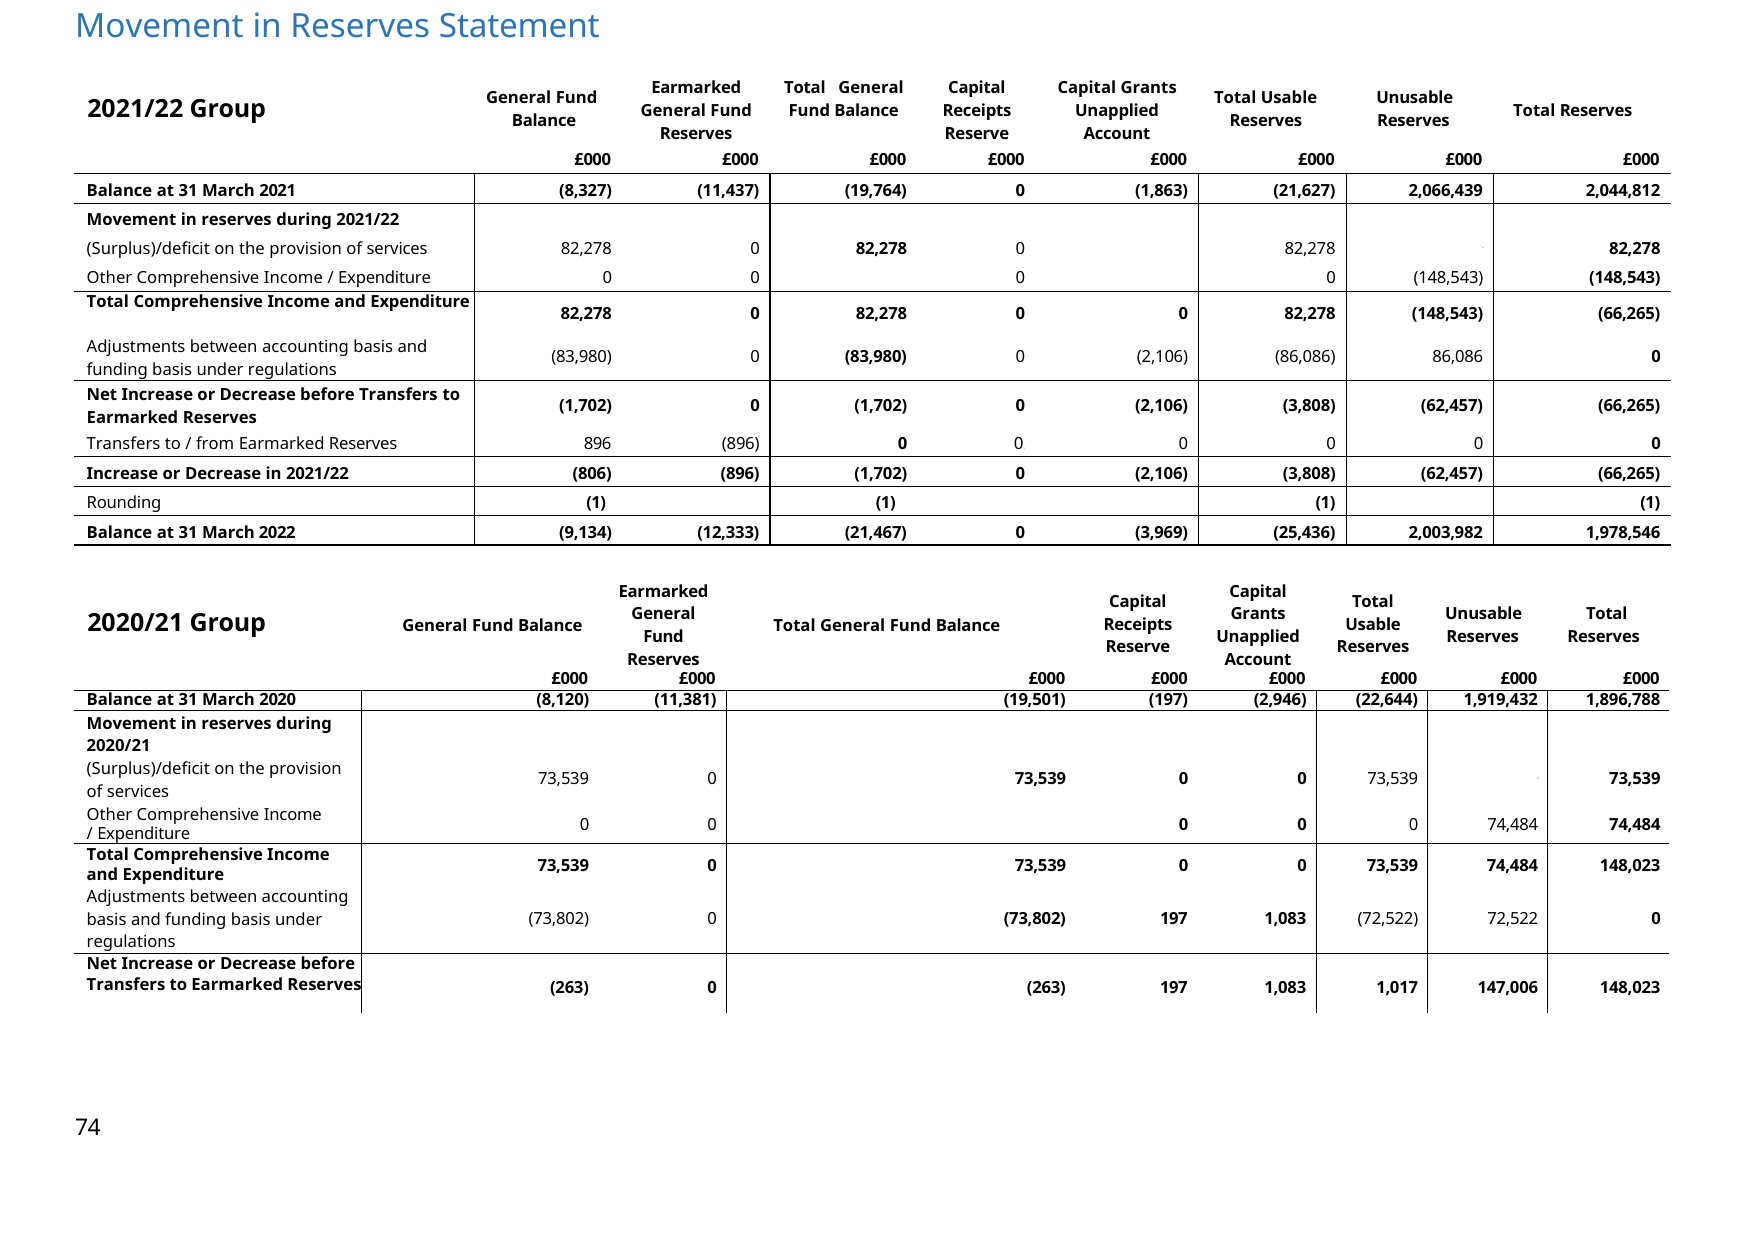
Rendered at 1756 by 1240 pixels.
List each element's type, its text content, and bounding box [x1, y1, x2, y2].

table_cell 73,539 [1317, 844, 1427, 884]
table_cell 82,278 [1199, 232, 1346, 261]
table_cell 73,539 [1317, 757, 1427, 802]
table_cell Increase or Decrease in 2021/22 [74, 457, 474, 486]
table_header Unusable Reserves [1346, 76, 1493, 144]
table_cell (Surplus)/deficit on the provision of services [74, 232, 474, 261]
table_header Capital Grants Unapplied Account [1199, 579, 1316, 670]
table_cell 0 [623, 333, 769, 380]
table_cell £000 [1428, 670, 1547, 690]
table_cell [1428, 711, 1547, 757]
table_cell (806) [475, 457, 622, 486]
table_cell £000 [623, 144, 770, 173]
table_header General Fund Balance [362, 579, 600, 670]
table_cell (12,333) [623, 516, 769, 544]
table_cell (73,802) [727, 885, 1081, 953]
table_cell 1,083 [1199, 954, 1316, 1013]
table_cell 1,919,432 [1428, 691, 1547, 710]
table_cell (66,265) [1494, 381, 1671, 428]
table_cell (22,644) [1317, 691, 1427, 710]
table_cell (896) [623, 428, 769, 456]
table_cell 0 [600, 844, 726, 884]
table_cell 0 [1494, 428, 1671, 456]
table_cell 0 [600, 885, 726, 953]
table_cell (72,522) [1317, 885, 1427, 953]
table_cell (66,265) [1494, 292, 1671, 333]
table_cell (263) [362, 954, 600, 1013]
table_cell (8,327) [475, 174, 622, 202]
table_header Capital Receipts Reserve [922, 76, 1037, 144]
table_cell £000 [1199, 670, 1316, 690]
table_cell 0 [1494, 333, 1671, 380]
table_cell (2,106) [1038, 381, 1198, 428]
table_cell 0 [1347, 232, 1493, 261]
table_cell 0 [771, 428, 922, 456]
table_header Total Usable Reserves [1198, 76, 1346, 144]
table_cell (1,702) [771, 457, 922, 486]
table_cell £000 [726, 670, 1081, 690]
table_cell [771, 261, 922, 291]
table_cell 0 [623, 292, 769, 333]
table_cell 2,044,812 [1494, 174, 1671, 202]
table_header 2020/21 Group [74, 579, 362, 670]
table_cell [1038, 204, 1198, 232]
table_cell 1,017 [1317, 954, 1427, 1013]
table_cell 82,278 [475, 232, 622, 261]
table_cell (148,543) [1347, 292, 1493, 333]
table_cell £000 [1547, 670, 1669, 690]
table_cell 0 [1199, 844, 1316, 884]
table_cell Net Increase or Decrease before Transfers to Earmarked Reserves [74, 954, 361, 1013]
table_cell (83,980) [771, 333, 922, 380]
table_cell 0 [1428, 757, 1547, 802]
table_cell [727, 802, 1081, 843]
table_cell (66,265) [1494, 457, 1671, 486]
table_header Unusable Reserves [1428, 579, 1547, 670]
table_cell 0 [1548, 885, 1669, 953]
table_cell 1,978,546 [1494, 516, 1671, 544]
table_cell (83,980) [475, 333, 622, 380]
table_cell [1548, 711, 1669, 757]
table_cell Balance at 31 March 2021 [74, 174, 474, 202]
table_cell (1) [1494, 487, 1671, 515]
table_cell 82,278 [475, 292, 622, 333]
table_cell (25,436) [1199, 516, 1346, 544]
table_cell 0 [922, 292, 1037, 333]
table_cell (148,543) [1347, 261, 1493, 291]
table_header Total Usable Reserves [1316, 579, 1428, 670]
table_header Capital Grants Unapplied Account [1038, 76, 1198, 144]
table_cell 0 [1199, 757, 1316, 802]
table_cell Other Comprehensive Income / Expenditure [74, 802, 361, 843]
table_cell 0 [600, 757, 726, 802]
table_header Total Reserves [1494, 76, 1671, 144]
table_cell £000 [922, 144, 1037, 173]
table_cell (3,808) [1199, 457, 1346, 486]
table_cell Movement in reserves during 2021/22 [74, 204, 474, 232]
table_cell 0 [1199, 428, 1346, 456]
table_header Earmarked General Fund Reserves [623, 76, 770, 144]
table_cell 73,539 [1548, 757, 1669, 802]
table_cell £000 [1198, 144, 1346, 173]
table_cell (1) [1199, 487, 1346, 515]
table_cell 0 [623, 232, 769, 261]
table_cell Movement in reserves during 2020/21 [74, 711, 361, 757]
table_cell (9,134) [475, 516, 622, 544]
table_cell (11,381) [600, 691, 726, 710]
table_header Total General Fund Balance [770, 76, 922, 144]
table_cell (21,627) [1199, 174, 1346, 202]
table_cell [1199, 204, 1346, 232]
table_cell 73,539 [362, 844, 600, 884]
table_cell £000 [362, 670, 600, 690]
table_header Total General Fund Balance [726, 579, 1081, 670]
table_cell 00 [922, 428, 1037, 456]
table_cell (2,106) [1038, 333, 1198, 380]
table_cell (62,457) [1347, 457, 1493, 486]
table_cell 0 [922, 457, 1037, 486]
table_cell 197 [1081, 954, 1199, 1013]
table_cell (11,437) [623, 174, 769, 202]
table_cell (21,467) [771, 516, 922, 544]
table_cell 148,023 [1548, 954, 1669, 1013]
table_cell Balance at 31 March 2022 [74, 516, 474, 544]
table_cell £000 [600, 670, 726, 690]
table_cell £000 [1081, 670, 1199, 690]
table_cell Rounding [74, 487, 474, 515]
table_cell Adjustments between accounting basis and funding basis under regulations [74, 333, 474, 380]
table_cell (263) [727, 954, 1081, 1013]
table_cell 0 [1038, 292, 1198, 333]
table_cell (896) [623, 457, 769, 486]
table_cell (2,106) [1038, 457, 1198, 486]
table_cell £000 [1316, 670, 1428, 690]
table_cell 0 [362, 802, 600, 843]
table_cell [1347, 204, 1493, 232]
table_cell Total Comprehensive Income and Expenditure [74, 292, 474, 333]
table_cell Net Increase or Decrease before Transfers to Earmarked Reserves [74, 381, 474, 428]
table_cell (3,969) [1038, 516, 1198, 544]
table_cell [1081, 711, 1199, 757]
table_cell [1347, 487, 1493, 515]
table_cell 73,539 [727, 844, 1081, 884]
table_cell 82,278 [1494, 232, 1671, 261]
table_header Capital Receipts Reserve [1081, 579, 1199, 670]
table_header Total Reserves [1547, 579, 1669, 670]
table_cell 2,003,982 [1347, 516, 1493, 544]
table_cell 148,023 [1548, 844, 1669, 884]
table_cell 0 [600, 954, 726, 1013]
table_cell 72,522 [1428, 885, 1547, 953]
table_cell [1494, 204, 1671, 232]
table_cell 896 [475, 428, 622, 456]
table_cell 0 [922, 333, 1037, 380]
table_cell 0 [922, 381, 1037, 428]
table_cell 74,484 [1428, 802, 1547, 843]
table_cell (197) [1081, 691, 1199, 710]
table_cell 0 [1199, 261, 1346, 291]
table_cell (1,863) [1038, 174, 1198, 202]
table_cell [74, 670, 362, 690]
table_cell 1,896,788 [1548, 691, 1669, 710]
subtitle Movement in Reserves Statement [75, 2, 1722, 47]
table_cell 82,278 [771, 232, 922, 261]
table_cell [1038, 232, 1198, 261]
table_cell [600, 711, 726, 757]
table_cell 0 [1199, 802, 1316, 843]
table_cell 0 [1347, 428, 1493, 456]
table_cell (19,764) [771, 174, 922, 202]
table_cell £000 [1038, 144, 1198, 173]
table_cell [1317, 711, 1427, 757]
table_cell 0 [1081, 757, 1199, 802]
table_header Earmarked General Fund Reserves [600, 579, 726, 670]
table_cell [475, 204, 622, 232]
table_cell 0 [1081, 802, 1199, 843]
table_cell (2,946) [1199, 691, 1316, 710]
table_cell [922, 204, 1037, 232]
table_cell 0 [623, 261, 769, 291]
table_cell 74,484 [1428, 844, 1547, 884]
table_cell 197 [1081, 885, 1199, 953]
table_cell 1,083 [1199, 885, 1316, 953]
table_cell 0 [922, 261, 1037, 291]
table_cell Balance at 31 March 2020 [74, 691, 361, 710]
table_cell (8,120) [362, 691, 600, 710]
table_cell 0 [1317, 802, 1427, 843]
table_cell [1199, 711, 1316, 757]
table_cell (73,802) [362, 885, 600, 953]
table_cell Adjustments between accounting basis and funding basis under regulations [74, 885, 361, 953]
table_cell (1,702) [771, 381, 922, 428]
table_cell (86,086) [1199, 333, 1346, 380]
table_cell [623, 204, 769, 232]
table_cell (1) [771, 487, 1198, 515]
table_cell [1038, 261, 1198, 291]
table_cell (1) [475, 487, 769, 515]
table_cell 74,484 [1548, 802, 1669, 843]
table_cell (Surplus)/deficit on the provision of services [74, 757, 361, 802]
table_cell 0 [922, 232, 1037, 261]
table_cell 73,539 [362, 757, 600, 802]
table_cell 0 [922, 516, 1037, 544]
table_cell 0 [1081, 844, 1199, 884]
table_cell 73,539 [727, 757, 1081, 802]
table_cell (3,808) [1199, 381, 1346, 428]
table_cell 0 [1038, 428, 1198, 456]
table_cell 0 [600, 802, 726, 843]
table_cell Total Comprehensive Income and Expenditure [74, 844, 361, 884]
table_cell 82,278 [771, 292, 922, 333]
table_cell 2,066,439 [1347, 174, 1493, 202]
table_cell (148,543) [1494, 261, 1671, 291]
table_cell 147,006 [1428, 954, 1547, 1013]
table_cell [74, 144, 474, 173]
table_cell 0 [922, 174, 1037, 202]
table_cell 0 [623, 381, 769, 428]
table_cell £000 [1346, 144, 1493, 173]
table_cell £000 [770, 144, 922, 173]
table_cell Other Comprehensive Income / Expenditure [74, 261, 474, 291]
table_cell [771, 204, 922, 232]
table_cell (62,457) [1347, 381, 1493, 428]
table_cell [362, 711, 600, 757]
table_cell Transfers to / from Earmarked Reserves [74, 428, 474, 456]
table_cell (1,702) [475, 381, 622, 428]
table_cell (19,501) [727, 691, 1081, 710]
table_cell 86,086 [1347, 333, 1493, 380]
table_header General Fund Balance [475, 76, 622, 144]
table_cell [727, 711, 1081, 757]
table_cell £000 [475, 144, 622, 173]
table_cell 0 [475, 261, 622, 291]
table_header 2021/22 Group [74, 76, 474, 144]
table_cell 82,278 [1199, 292, 1346, 333]
table_cell £000 [1494, 144, 1671, 173]
